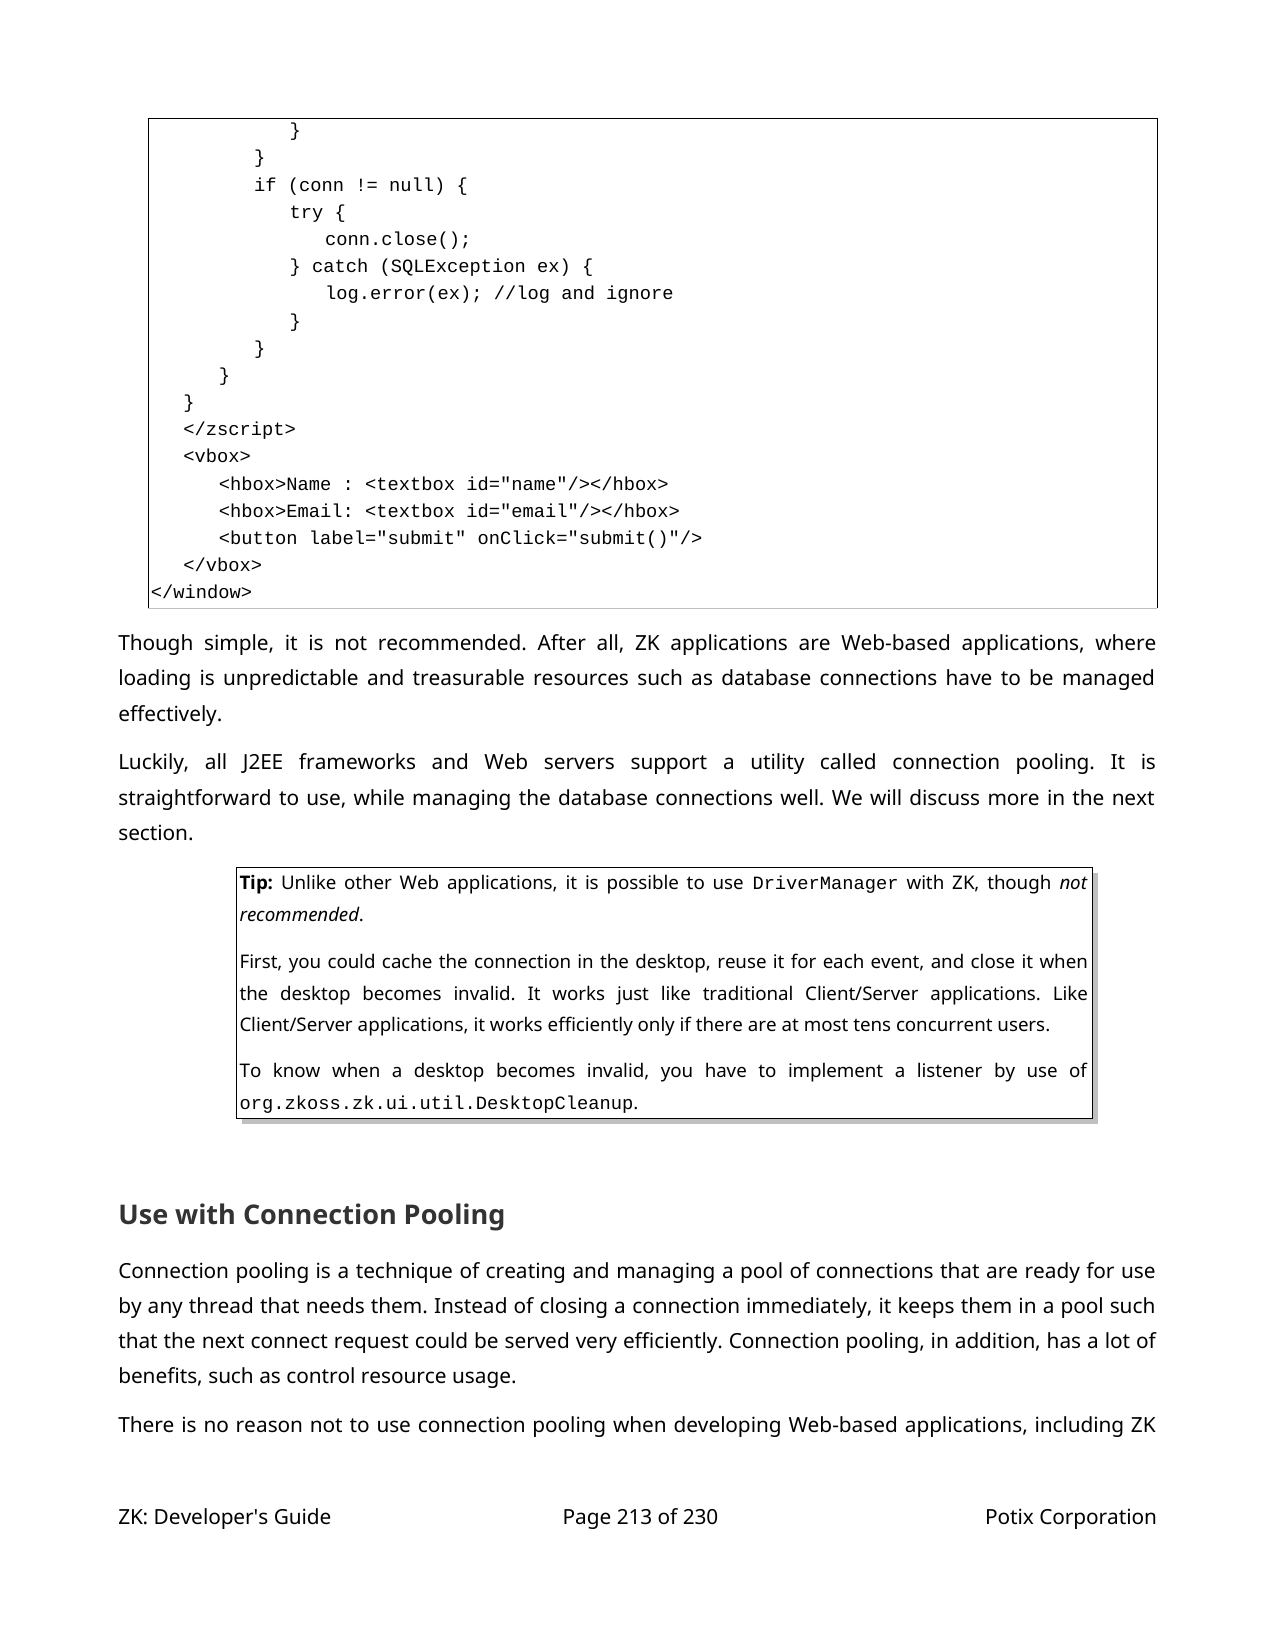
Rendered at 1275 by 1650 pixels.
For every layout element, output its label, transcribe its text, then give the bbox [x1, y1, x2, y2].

text Tip: Unlike other Web applications, it is possible to use DriverManager with ZK, though not recommended. [237, 868, 1092, 927]
text } [149, 363, 1157, 387]
text } catch (SQLException ex) { [149, 254, 1157, 278]
text </zscript> [149, 417, 1157, 441]
text There is no reason not to use connection pooling when developing Web-based applications, including ZK [118, 1410, 1157, 1438]
text Connection pooling is a technique of creating and managing a pool of connections that are ready for use by any thread that needs them. Instead of closing a connection immediately, it keeps them in a pool such that the next connect request could be served very efficiently. Connection pooling, in addition, has a lot of benefits, such as control resource usage. [118, 1256, 1157, 1389]
text } [149, 119, 1157, 142]
text <vbox> [149, 444, 1157, 469]
text } [149, 145, 1157, 169]
text log.error(ex); //log and ignore [149, 281, 1157, 306]
text <hbox>Name : <textbox id="name"/></hbox> [149, 472, 1157, 496]
text } [149, 308, 1157, 333]
text } [149, 390, 1157, 414]
subtitle Use with Connection Pooling [118, 1195, 1157, 1232]
text <button label="submit" onClick="submit()"/> [149, 526, 1157, 550]
text </vbox> [149, 553, 1157, 577]
text Luckily, all J2EE frameworks and Web servers support a utility called connection pooling. It is straightforward to use, while managing the database connections well. We will discuss more in the next section. [118, 747, 1157, 846]
text To know when a desktop becomes invalid, you have to implement a listener by use of org.zkoss.zk.ui.util.DesktopCleanup. [237, 1055, 1092, 1118]
text <hbox>Email: <textbox id="email"/></hbox> [149, 499, 1157, 523]
text if (conn != null) { [149, 172, 1157, 197]
text } [149, 336, 1157, 360]
text </window> [149, 580, 1157, 608]
text try { [149, 200, 1157, 224]
text First, you could cache the connection in the desktop, reuse it for each event, and close it when the desktop becomes invalid. It works just like traditional Client/Server applications. Like Client/Server applications, it works efficiently only if there are at most tens concurrent users. [237, 945, 1092, 1037]
text Though simple, it is not recommended. After all, ZK applications are Web-based applications, where loading is unpredictable and treasurable resources such as database connections have to be managed effectively. [118, 628, 1157, 727]
text conn.close(); [149, 227, 1157, 251]
